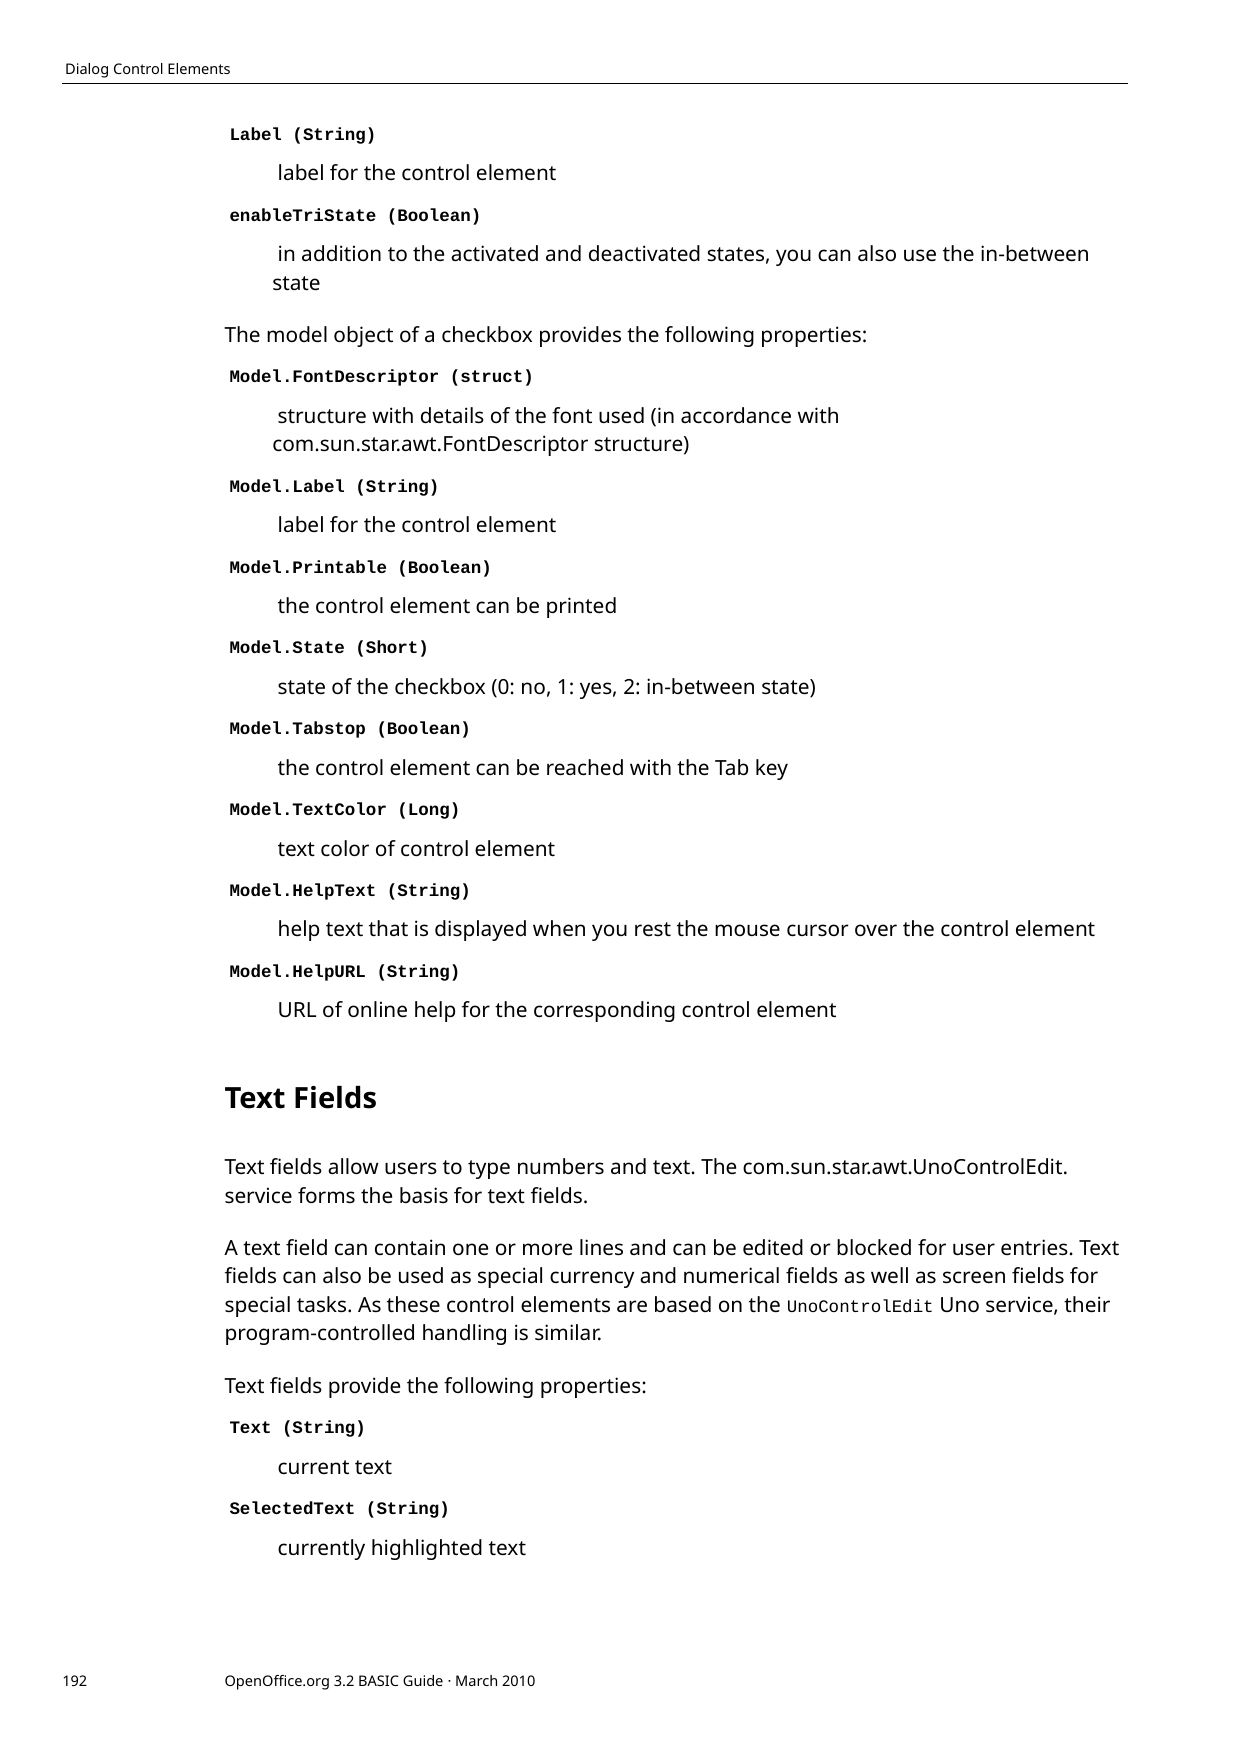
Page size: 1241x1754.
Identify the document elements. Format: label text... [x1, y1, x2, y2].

list currently highlighted text [272, 1533, 1128, 1561]
list text color of control element [272, 834, 1128, 862]
list SelectedText (String) [224, 1492, 1128, 1521]
list Model.HelpText (String) [224, 874, 1128, 902]
list Model.HelpURL (String) [224, 955, 1128, 983]
list the control element can be reached with the Tab key [272, 753, 1128, 781]
list Model.TextColor (Long) [224, 793, 1128, 822]
list Text (String) [224, 1411, 1128, 1440]
list label for the control element [272, 510, 1128, 539]
list state of the checkbox (0: no, 1: yes, 2: in-between state) [272, 672, 1128, 700]
list enableTriState (Boolean) [224, 199, 1128, 227]
list URL of online help for the corresponding control element [272, 995, 1128, 1024]
list Model.Tabstop (Boolean) [224, 712, 1128, 741]
text A text field can contain one or more lines and can be edited or blocked for user entries. Text fields can also be used as special currency and numerical fields as well as screen fields for special tasks. As these control elements are based on the UnoControlEdit Uno service, their program-controlled handling is similar. [224, 1233, 1128, 1347]
list Model.FontDescriptor (struct) [224, 361, 1128, 389]
list Model.Label (String) [224, 470, 1128, 498]
list in addition to the activated and deactivated states, you can also use the in-between state [272, 239, 1128, 296]
list Model.Printable (Boolean) [224, 551, 1128, 579]
text Text fields allow users to type numbers and text. The com.sun.star.awt.UnoControlEdit. service forms the basis for text fields. [224, 1152, 1128, 1209]
list current text [272, 1452, 1128, 1480]
list label for the control element [272, 158, 1128, 187]
list structure with details of the font used (in accordance with com.sun.star.awt.FontDescriptor structure) [272, 401, 1128, 458]
list the control element can be printed [272, 591, 1128, 619]
subtitle Text Fields [224, 1077, 1128, 1117]
text Text fields provide the following properties: [224, 1371, 1128, 1399]
text The model object of a checkbox provides the following properties: [224, 320, 1128, 349]
list Model.State (Short) [224, 632, 1128, 660]
list Label (String) [224, 118, 1128, 147]
list help text that is displayed when you rest the mouse cursor over the control element [272, 914, 1128, 943]
